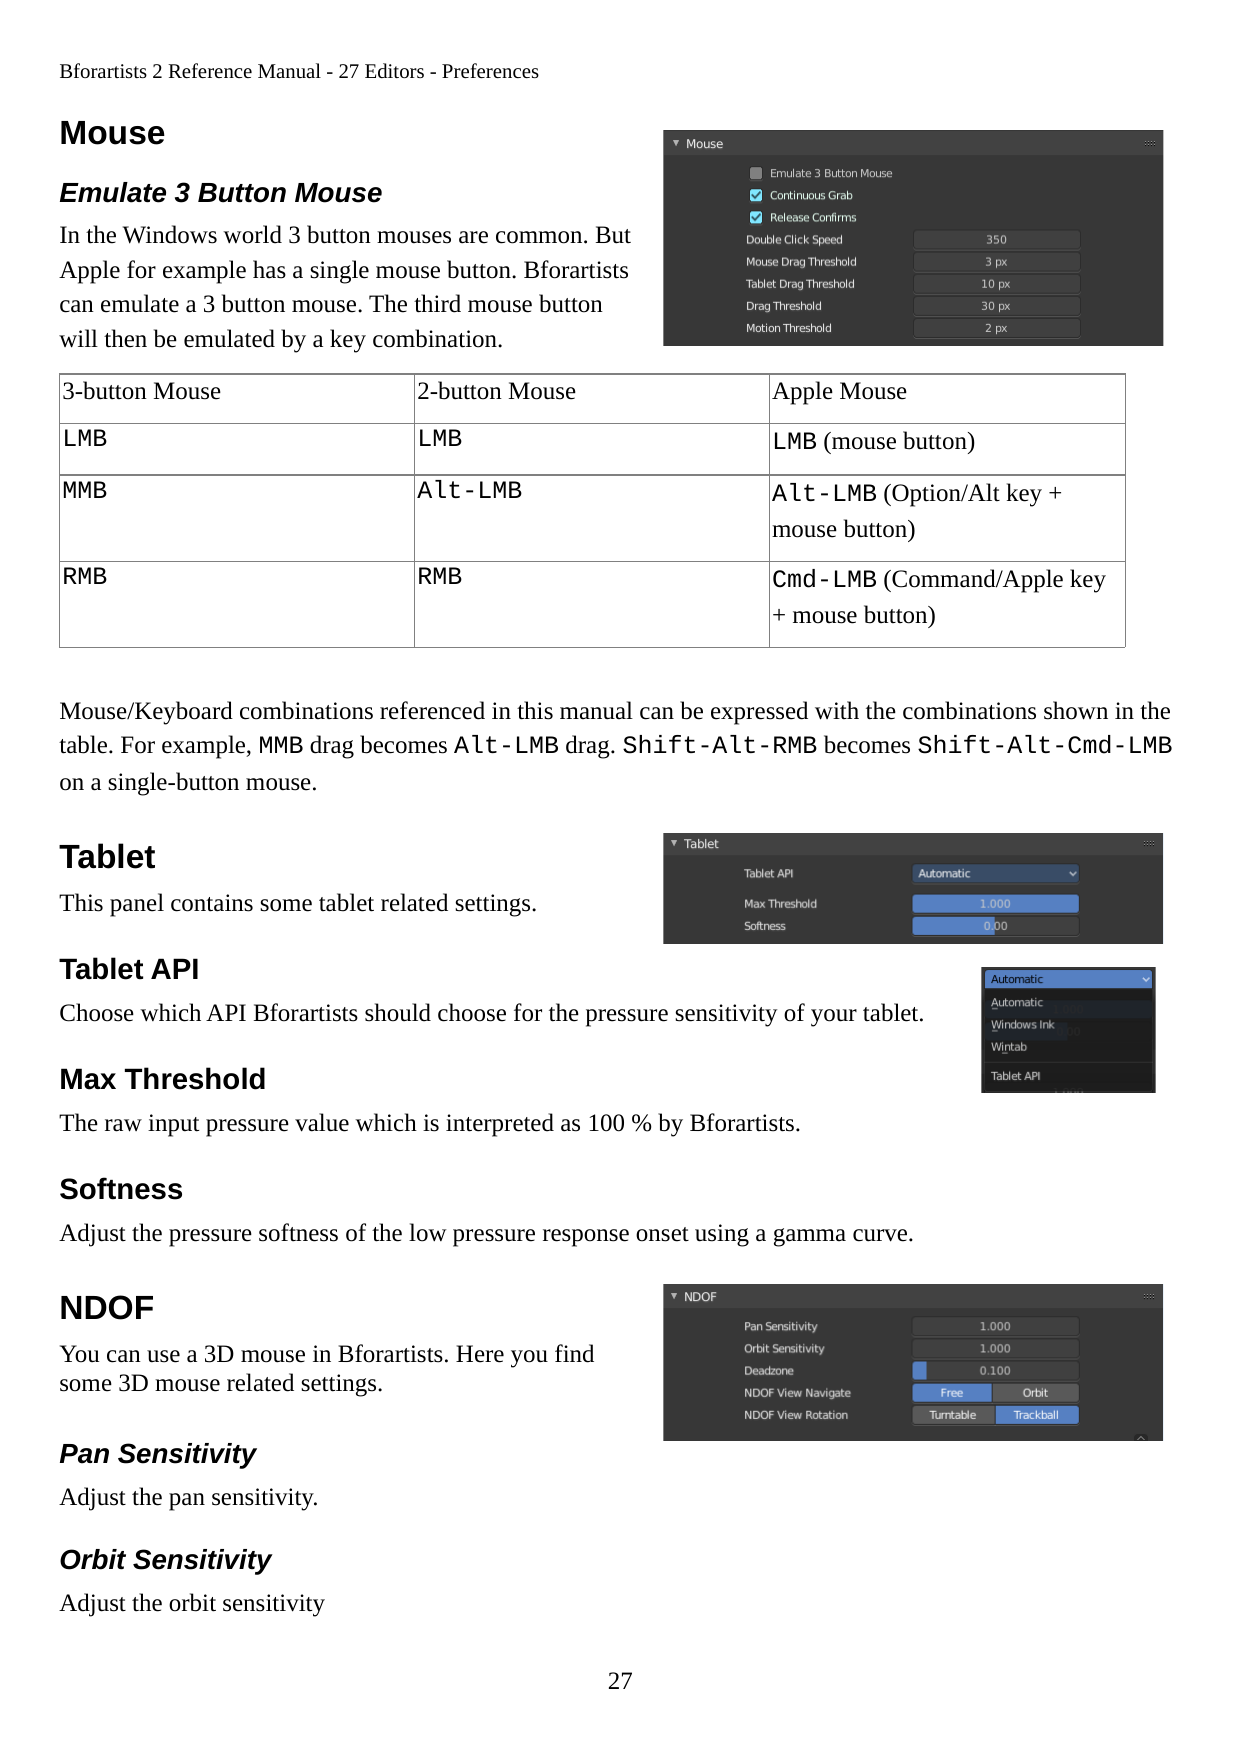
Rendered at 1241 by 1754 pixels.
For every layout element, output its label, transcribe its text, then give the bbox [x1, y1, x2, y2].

text This panel contains some tablet related settings. [59, 888, 663, 917]
table_cell LMB [415, 424, 769, 474]
text The raw input pressure value which is interpreted as 100 % by Bforartists. [59, 1108, 1181, 1137]
table_header Apple Mouse [770, 375, 1125, 423]
subtitle Orbit Sensitivity [59, 1544, 1181, 1576]
table_cell RMB [60, 562, 414, 647]
subtitle Tablet API [59, 952, 1181, 986]
picture [981, 967, 1156, 1093]
table_cell MMB [60, 476, 414, 561]
picture [663, 1284, 1164, 1441]
subtitle Softness [59, 1172, 1181, 1205]
subtitle [1164, 1288, 1181, 1326]
text You can use a 3D mouse in Bforartists. Here you find some 3D mouse related settings. [59, 1339, 663, 1396]
picture [663, 833, 1164, 944]
text Mouse/Keyboard combinations referenced in this manual can be expressed with the combinations shown in the table. For example, MMB drag becomes Alt-LMB drag. Shift-Alt-RMB becomes Shift-Alt-Cmd-LMB on a single-button mouse. [59, 696, 1181, 796]
subtitle Mouse [59, 113, 1181, 151]
table_header 3-button Mouse [60, 375, 414, 423]
subtitle Emulate 3 Button Mouse [59, 176, 663, 208]
subtitle [1164, 837, 1181, 876]
text Adjust the pressure softness of the low pressure response onset using a gamma curve. [59, 1218, 1181, 1247]
table_cell Alt-LMB (Option/Alt key + mouse button) [770, 476, 1125, 561]
subtitle Max Threshold [59, 1062, 1181, 1096]
text Choose which API Bforartists should choose for the pressure sensitivity of your tablet. [59, 998, 981, 1027]
table_cell LMB (mouse button) [770, 424, 1125, 474]
text Adjust the orbit sensitivity [59, 1588, 1181, 1617]
table_cell Cmd-LMB (Command/Apple key + mouse button) [770, 562, 1125, 647]
table_cell LMB [60, 424, 414, 474]
subtitle Tablet [59, 837, 663, 876]
subtitle NDOF [59, 1288, 663, 1326]
text Adjust the pan sensitivity. [59, 1482, 1181, 1511]
subtitle [1164, 176, 1181, 208]
subtitle Pan Sensitivity [59, 1438, 1181, 1469]
table_cell RMB [415, 562, 769, 647]
table_cell Alt-LMB [415, 476, 769, 561]
table_header 2-button Mouse [415, 375, 769, 423]
text In the Windows world 3 button mouses are common. But Apple for example has a single mouse button. Bforartists can emulate a 3 button mouse. The third mouse button will then be emulated by a key combination. [59, 221, 1181, 353]
